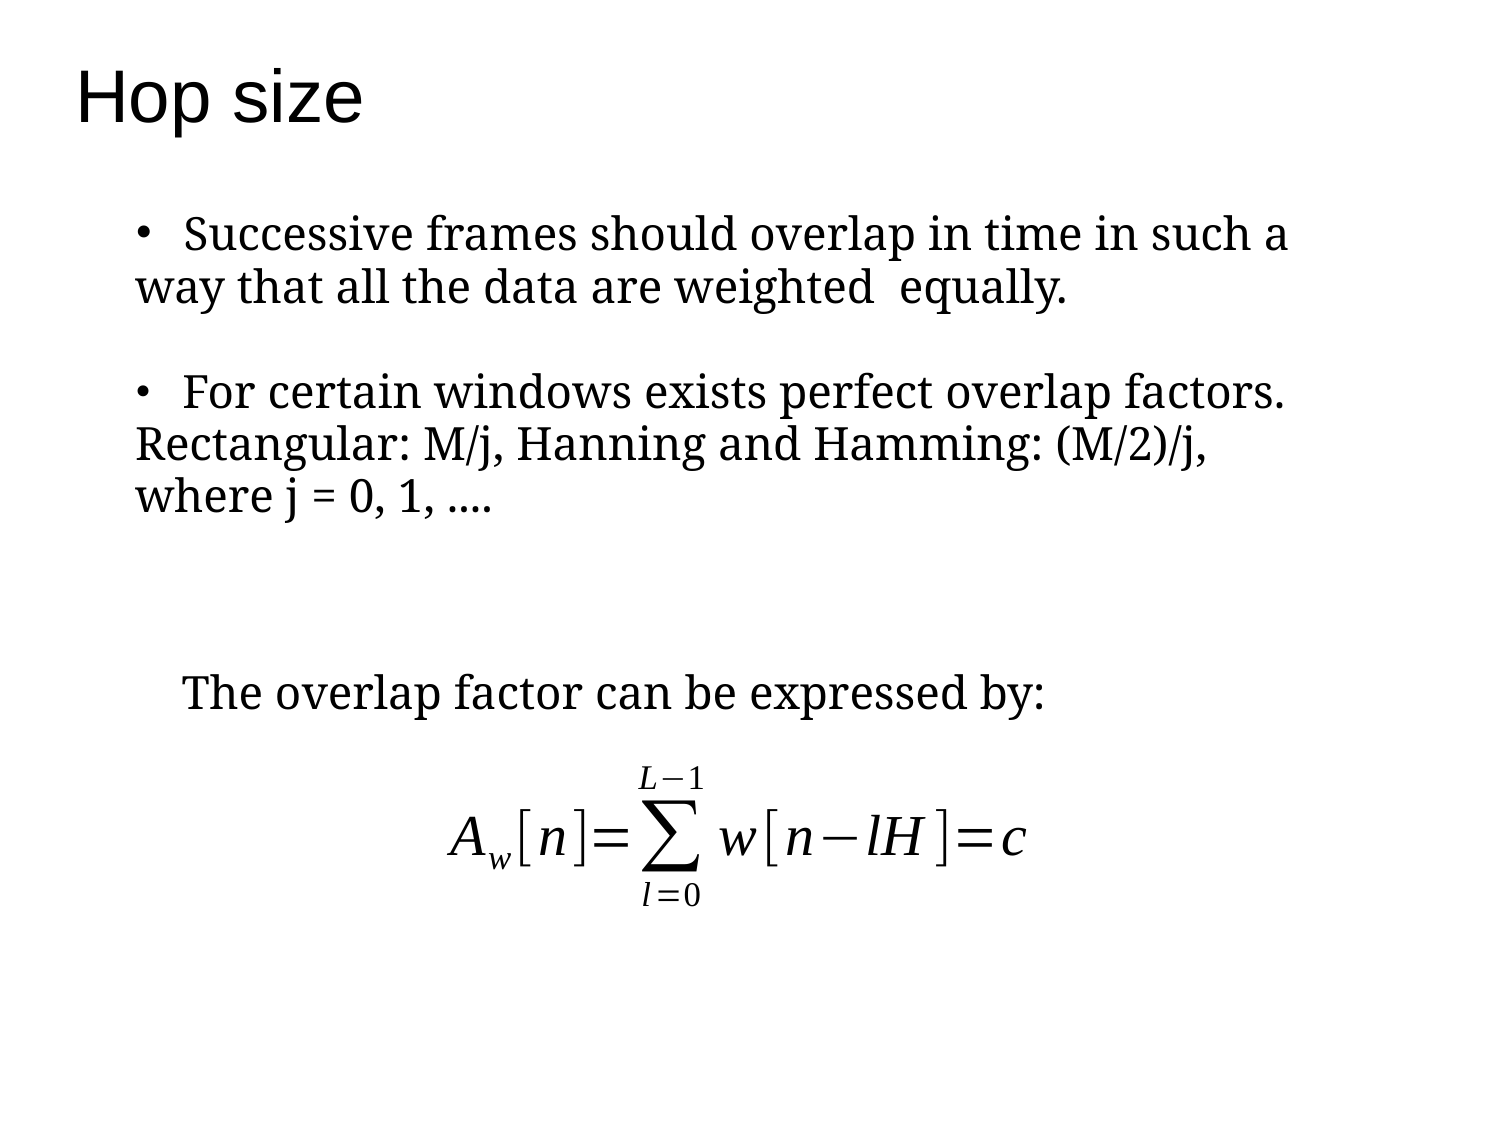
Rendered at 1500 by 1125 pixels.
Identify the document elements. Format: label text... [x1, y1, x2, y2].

title Hop size [75, 21, 1425, 172]
text_box The overlap factor can be expressed by: [166, 658, 1062, 728]
chart [439, 758, 1034, 915]
text_box Successive frames should overlap in time in such a way that all the data are weighted equally. For certain windows exists perfect overlap factors. Rectangular: M/j, Hanning and Hamming: (M/2)/j, where j = 0, 1, .... [120, 195, 1306, 531]
